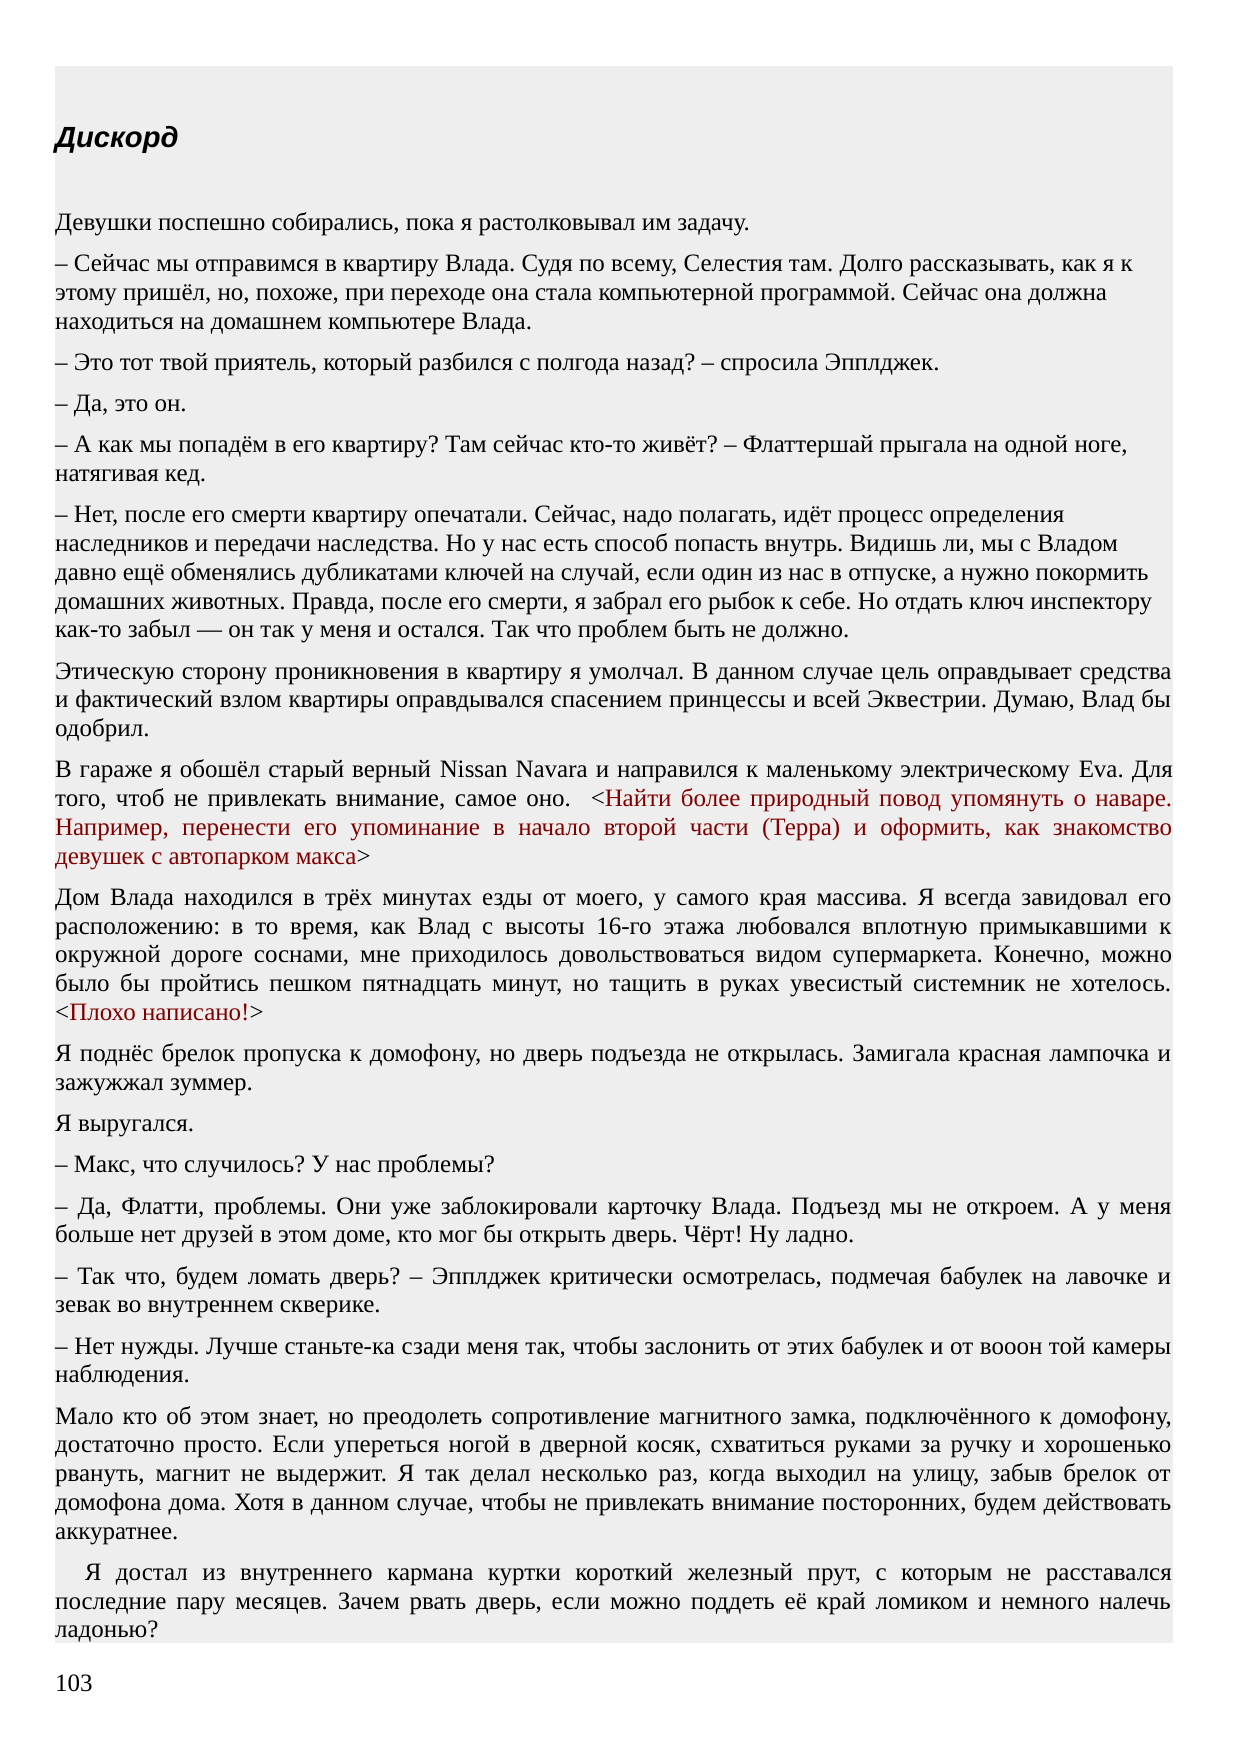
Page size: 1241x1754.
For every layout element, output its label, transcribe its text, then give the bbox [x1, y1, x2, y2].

text – Да, это он. [55, 388, 1173, 417]
text – Да, Флатти, проблемы. Они уже заблокировали карточку Влада. Подъезд мы не откроем. А у меня больше нет друзей в этом доме, кто мог бы открыть дверь. Чёрт! Ну ладно. [55, 1191, 1173, 1248]
text – Это тот твой приятель, который разбился с полгода назад? – спросила Эпплджек. [55, 347, 1173, 376]
text – Нет нужды. Лучше станьте-ка сзади меня так, чтобы заслонить от этих бабулек и от вооон той камеры наблюдения. [55, 1331, 1173, 1388]
text В гараже я обошёл старый верный Nissan Navara и направился к маленькому электрическому Eva. Для того, чтоб не привлекать внимание, самое оно. <Найти более природный повод упомянуть о наваре. Например, перенести его упоминание в начало второй части (Терра) и оформить, как знакомство девушек с автопарком макса> [55, 754, 1173, 869]
text Дом Влада находился в трёх минутах езды от моего, у самого края массива. Я всегда завидовал его расположению: в то время, как Влад с высоты 16-го этажа любовался вплотную примыкавшими к окружной дороге соснами, мне приходилось довольствоваться видом супермаркета. Конечно, можно было бы пройтись пешком пятнадцать минут, но тащить в руках увесистый системник не хотелось. <Плохо написано!> [55, 882, 1173, 1026]
text – Макс, что случилось? У нас проблемы? [55, 1149, 1173, 1178]
text Я поднёс брелок пропуска к домофону, но дверь подъезда не открылась. Замигала красная лампочка и зажужжал зуммер. [55, 1038, 1173, 1096]
text Я выругался. [55, 1108, 1173, 1137]
text Этическую сторону проникновения в квартиру я умолчал. В данном случае цель оправдывает средства и фактический взлом квартиры оправдывался спасением принцессы и всей Эквестрии. Думаю, Влад бы одобрил. [55, 656, 1173, 742]
text – Так что, будем ломать дверь? – Эпплджек критически осмотрелась, подмечая бабулек на лавочке и зевак во внутреннем скверике. [55, 1261, 1173, 1318]
text – Нет, после его смерти квартиру опечатали. Сейчас, надо полагать, идёт процесс определения наследников и передачи наследства. Но у нас есть способ попасть внутрь. Видишь ли, мы с Владом давно ещё обменялись дубликатами ключей на случай, если один из нас в отпуске, а нужно покормить домашних животных. Правда, после его смерти, я забрал его рыбок к себе. Но отдать ключ инспектору как-то забыл — он так у меня и остался. Так что проблем быть не должно. [55, 499, 1173, 643]
text – Сейчас мы отправимся в квартиру Влада. Судя по всему, Селестия там. Долго рассказывать, как я к этому пришёл, но, похоже, при переходе она стала компьютерной программой. Сейчас она должна находиться на домашнем компьютере Влада. [55, 248, 1173, 334]
text – А как мы попадём в его квартиру? Там сейчас кто-то живёт? – Флаттершай прыгала на одной ноге, натягивая кед. [55, 429, 1173, 487]
list Мало кто об этом знает, но преодолеть сопротивление магнитного замка, подключённого к домофону, достаточно просто. Если упереться ногой в дверной косяк, схватиться руками за ручку и хорошенько рвануть, магнит не выдержит. Я так делал несколько раз, когда выходил на улицу, забыв брелок от домофона дома. Хотя в данном случае, чтобы не привлекать внимание посторонних, будем действовать аккуратнее. [55, 1401, 1173, 1544]
text Я достал из внутреннего кармана куртки короткий железный прут, с которым не расставался последние пару месяцев. Зачем рвать дверь, если можно поддеть её край ломиком и немного налечь ладонью? [55, 1557, 1173, 1643]
text Девушки поспешно собирались, пока я растолковывал им задачу. [55, 207, 1173, 236]
subtitle Дискорд [55, 120, 1173, 153]
